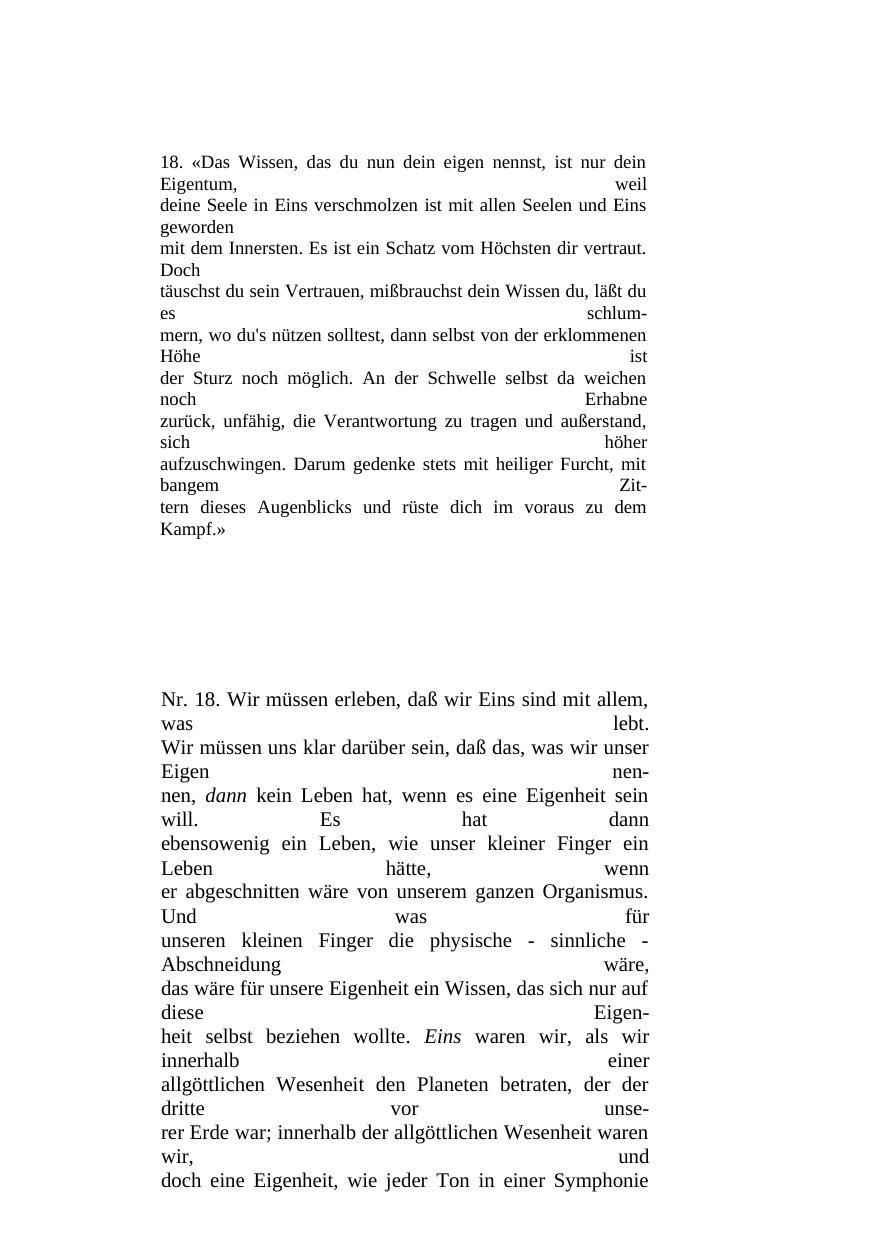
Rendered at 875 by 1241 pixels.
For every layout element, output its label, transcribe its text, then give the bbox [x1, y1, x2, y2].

text 18. «Das Wissen, das du nun dein eigen nennst, ist nur dein Eigentum, weil deine Seele in Eins verschmolzen ist mit allen Seelen und Eins geworden mit dem Innersten. Es ist ein Schatz vom Höchsten dir vertraut. Doch täuschst du sein Vertrauen, mißbrauchst dein Wissen du, läßt du es schlum- mern, wo du's nützen solltest, dann selbst von der erklommenen Höhe ist der Sturz noch möglich. An der Schwelle selbst da weichen noch Erhabne zurück, unfähig, die Verantwortung zu tragen und außerstand, sich höher aufzuschwingen. Darum gedenke stets mit heiliger Furcht, mit bangem Zit- tern dieses Augenblicks und rüste dich im voraus zu dem Kampf.» [160, 151, 647, 539]
text Nr. 18. Wir müssen erleben, daß wir Eins sind mit allem, was lebt. Wir müssen uns klar darüber sein, daß das, was wir unser Eigen nen- nen, dann kein Leben hat, wenn es eine Eigenheit sein will. Es hat dann ebensowenig ein Leben, wie unser kleiner Finger ein Leben hätte, wenn er abgeschnitten wäre von unserem ganzen Organismus. Und was für unseren kleinen Finger die physische - sinnliche - Abschneidung wäre, das wäre für unsere Eigenheit ein Wissen, das sich nur auf diese Eigen- heit selbst beziehen wollte. Eins waren wir, als wir innerhalb einer allgöttlichen Wesenheit den Planeten betraten, der der dritte vor unse- rer Erde war; innerhalb der allgöttlichen Wesenheit waren wir, und doch eine Eigenheit, wie jeder Ton in einer Symphonie [161, 687, 649, 1192]
